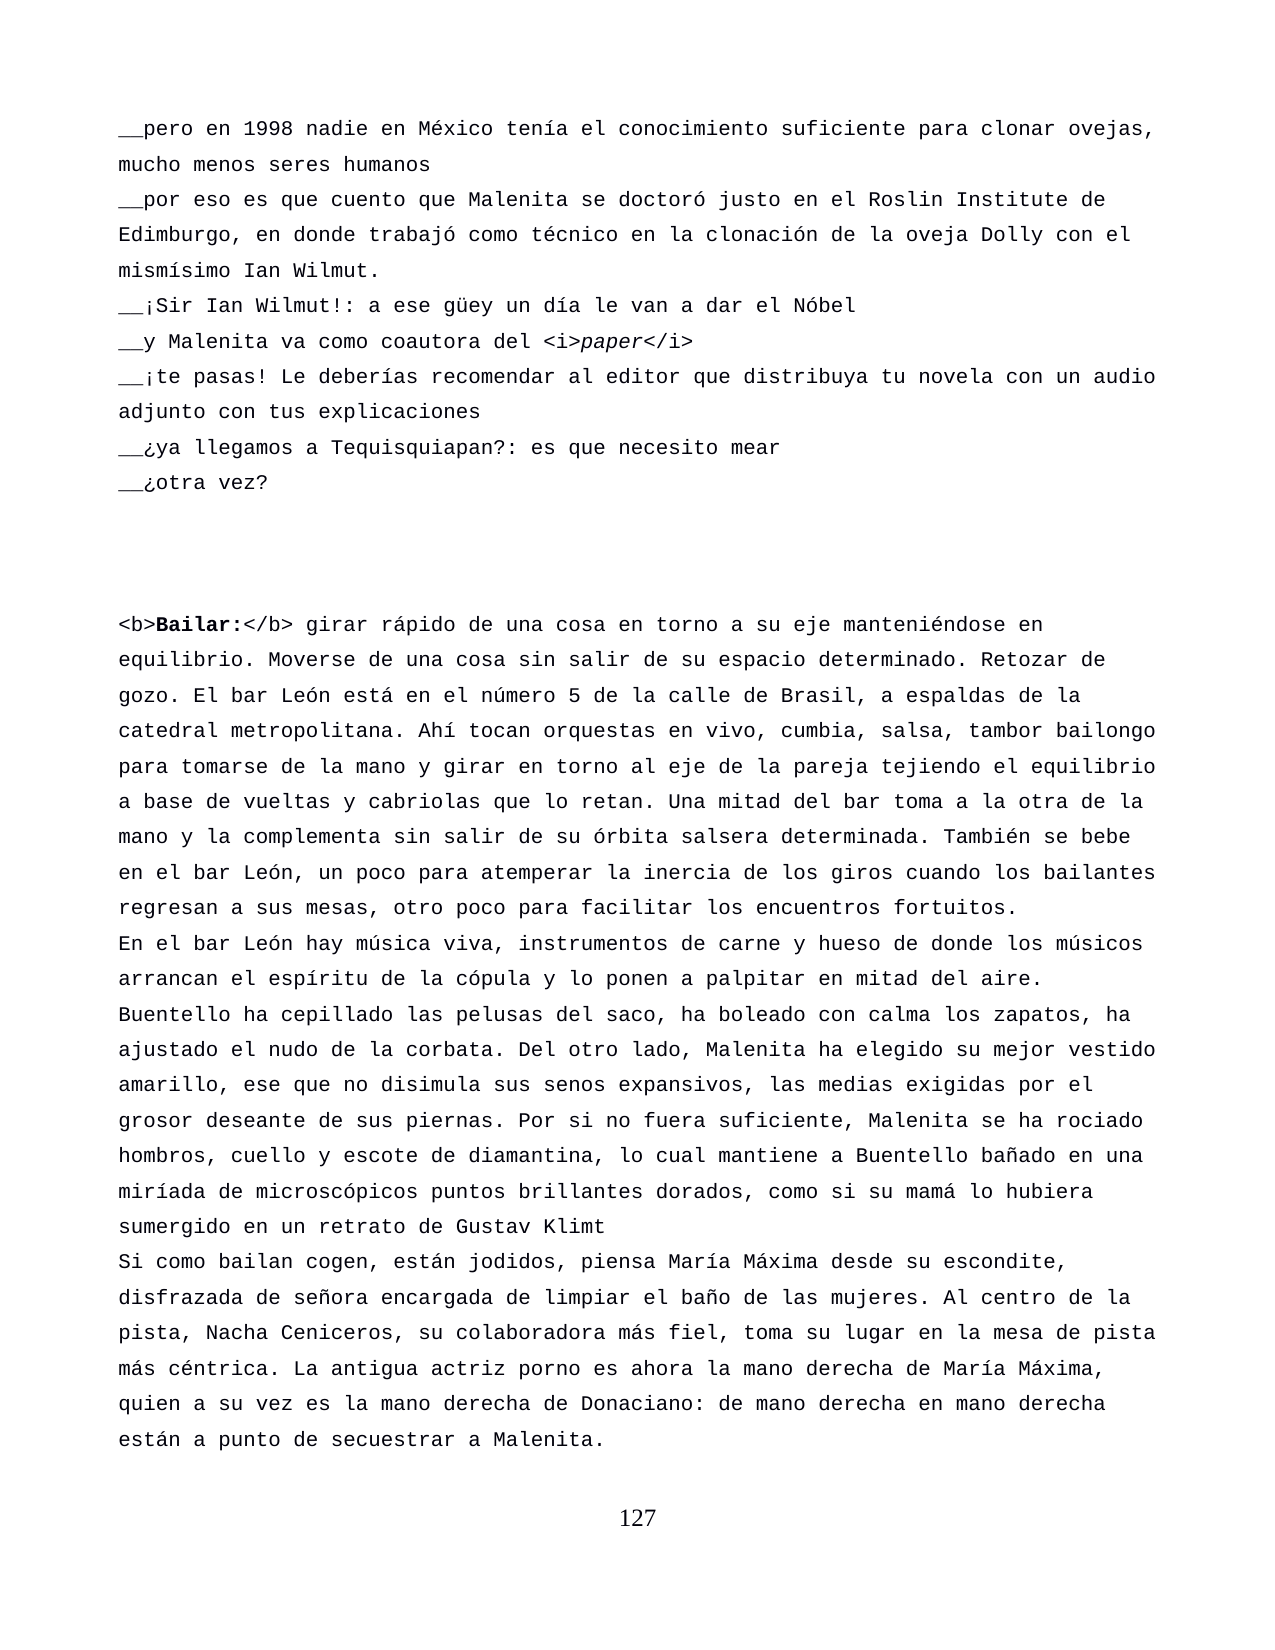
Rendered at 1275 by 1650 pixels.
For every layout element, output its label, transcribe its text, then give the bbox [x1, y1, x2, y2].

text En el bar León hay música viva, instrumentos de carne y hueso de donde los músicos arrancan el espíritu de la cópula y lo ponen a palpitar en mitad del aire. [118, 933, 1157, 992]
text <b>Bailar:</b> girar rápido de una cosa en torno a su eje manteniéndose en equilibrio. Moverse de una cosa sin salir de su espacio determinado. Retozar de gozo. El bar León está en el número 5 de la calle de Brasil, a espaldas de la catedral metropolitana. Ahí tocan orquestas en vivo, cumbia, salsa, tambor bailongo para tomarse de la mano y girar en torno al eje de la pareja tejiendo el equilibrio a base de vueltas y cabriolas que lo retan. Una mitad del bar toma a la otra de la mano y la complementa sin salir de su órbita salsera determinada. También se bebe en el bar León, un poco para atemperar la inercia de los giros cuando los bailantes regresan a sus mesas, otro poco para facilitar los encuentros fortuitos. [118, 614, 1157, 921]
text __y Malenita va como coautora del <i>paper</i> [118, 331, 1157, 354]
text Si como bailan cogen, están jodidos, piensa María Máxima desde su escondite, disfrazada de señora encargada de limpiar el baño de las mujeres. Al centro de la pista, Nacha Ceniceros, su colaboradora más fiel, toma su lugar en la mesa de pista más céntrica. La antigua actriz porno es ahora la mano derecha de María Máxima, quien a su vez es la mano derecha de Donaciano: de mano derecha en mano derecha están a punto de secuestrar a Malenita. [118, 1251, 1157, 1452]
text __¿otra vez? [118, 472, 1157, 496]
text __por eso es que cuento que Malenita se doctoró justo en el Roslin Institute de Edimburgo, en donde trabajó como técnico en la clonación de la oveja Dolly con el mismísimo Ian Wilmut. [118, 189, 1157, 283]
text __¡Sir Ian Wilmut!: a ese güey un día le van a dar el Nóbel [118, 295, 1157, 319]
text __¡te pasas! Le deberías recomendar al editor que distribuya tu novela con un audio adjunto con tus explicaciones [118, 366, 1157, 425]
text Buentello ha cepillado las pelusas del saco, ha boleado con calma los zapatos, ha ajustado el nudo de la corbata. Del otro lado, Malenita ha elegido su mejor vestido amarillo, ese que no disimula sus senos expansivos, las medias exigidas por el grosor deseante de sus piernas. Por si no fuera suficiente, Malenita se ha rociado hombros, cuello y escote de diamantina, lo cual mantiene a Buentello bañado en una miríada de microscópicos puntos brillantes dorados, como si su mamá lo hubiera sumergido en un retrato de Gustav Klimt [118, 1003, 1157, 1240]
text __pero en 1998 nadie en México tenía el conocimiento suficiente para clonar ovejas, mucho menos seres humanos [118, 118, 1157, 177]
text __¿ya llegamos a Tequisquiapan?: es que necesito mear [118, 437, 1157, 461]
